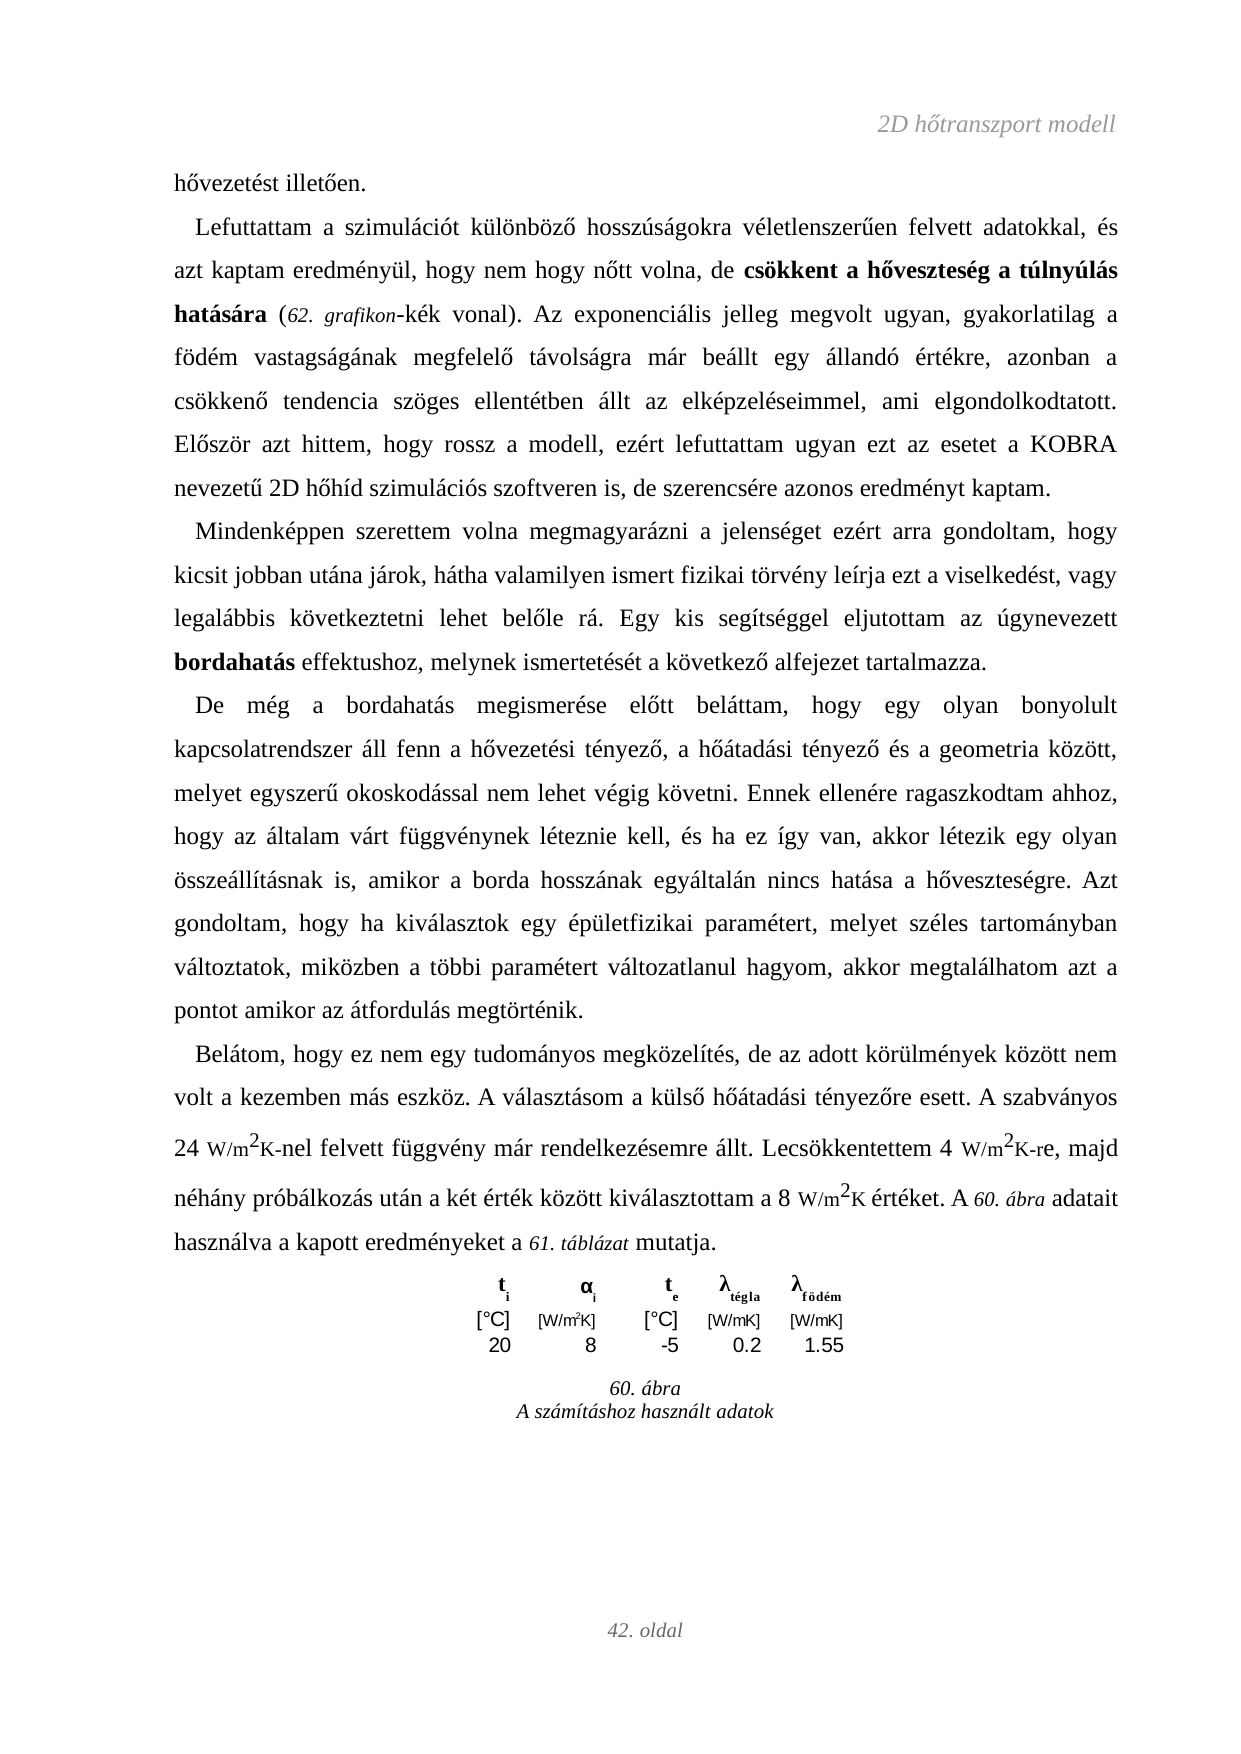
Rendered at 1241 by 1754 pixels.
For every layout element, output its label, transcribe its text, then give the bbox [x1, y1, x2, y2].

text De még a bordahatás megismerése előtt beláttam, hogy egy olyan bonyolult kapcsolatrendszer áll fenn a hővezetési tényező, a hőátadási tényező és a geometria között, melyet egyszerű okoskodással nem lehet végig követni. Ennek ellenére ragaszkodtam ahhoz, hogy az általam várt függvénynek léteznie kell, és ha ez így van, akkor létezik egy olyan összeállításnak is, amikor a borda hosszának egyáltalán nincs hatása a hőveszteségre. Azt gondoltam, hogy ha kiválasztok egy épületfizikai paramétert, melyet széles tartományban változtatok, miközben a többi paramétert változatlanul hagyom, akkor megtalálhatom azt a pontot amikor az átfordulás megtörténik. [174, 690, 1118, 1024]
text 60. ábra [174, 1375, 1118, 1399]
text Lefuttattam a szimulációt különböző hosszúságokra véletlenszerűen felvett adatokkal, és azt kaptam eredményül, hogy nem hogy nőtt volna, de csökkent a hőveszteség a túlnyúlás hatására (62. grafikon-kék vonal). Az exponenciális jelleg megvolt ugyan, gyakorlatilag a födém vastagságának megfelelő távolságra már beállt egy állandó értékre, azonban a csökkenő tendencia szöges ellentétben állt az elképzeléseimmel, ami elgondolkodtatott. Először azt hittem, hogy rossz a modell, ezért lefuttattam ugyan ezt az esetet a KOBRA nevezetű 2D hőhíd szimulációs szoftveren is, de szerencsére azonos eredményt kaptam. [174, 211, 1118, 502]
text Belátom, hogy ez nem egy tudományos megközelítés, de az adott körülmények között nem volt a kezemben más eszköz. A választásom a külső hőátadási tényezőre esett. A szabványos 24 W/m2K-nel felvett függvény már rendelkezésemre állt. Lecsökkentettem 4 W/m2K-re, majd néhány próbálkozás után a két érték között kiválasztottam a 8 W/m2K értéket. A 60. ábra adatait használva a kapott eredményeket a 61. táblázat mutatja. [174, 1039, 1118, 1256]
text Mindenképpen szerettem volna megmagyarázni a jelenséget ezért arra gondoltam, hogy kicsit jobban utána járok, hátha valamilyen ismert fizikai törvény leírja ezt a viselkedést, vagy legalábbis következtetni lehet belőle rá. Egy kis segítséggel eljutottam az úgynevezett bordahatás effektushoz, melynek ismertetését a következő alfejezet tartalmazza. [174, 516, 1118, 676]
text hővezetést illetően. [174, 168, 1118, 197]
text A számításhoz használt adatok [174, 1399, 1118, 1423]
